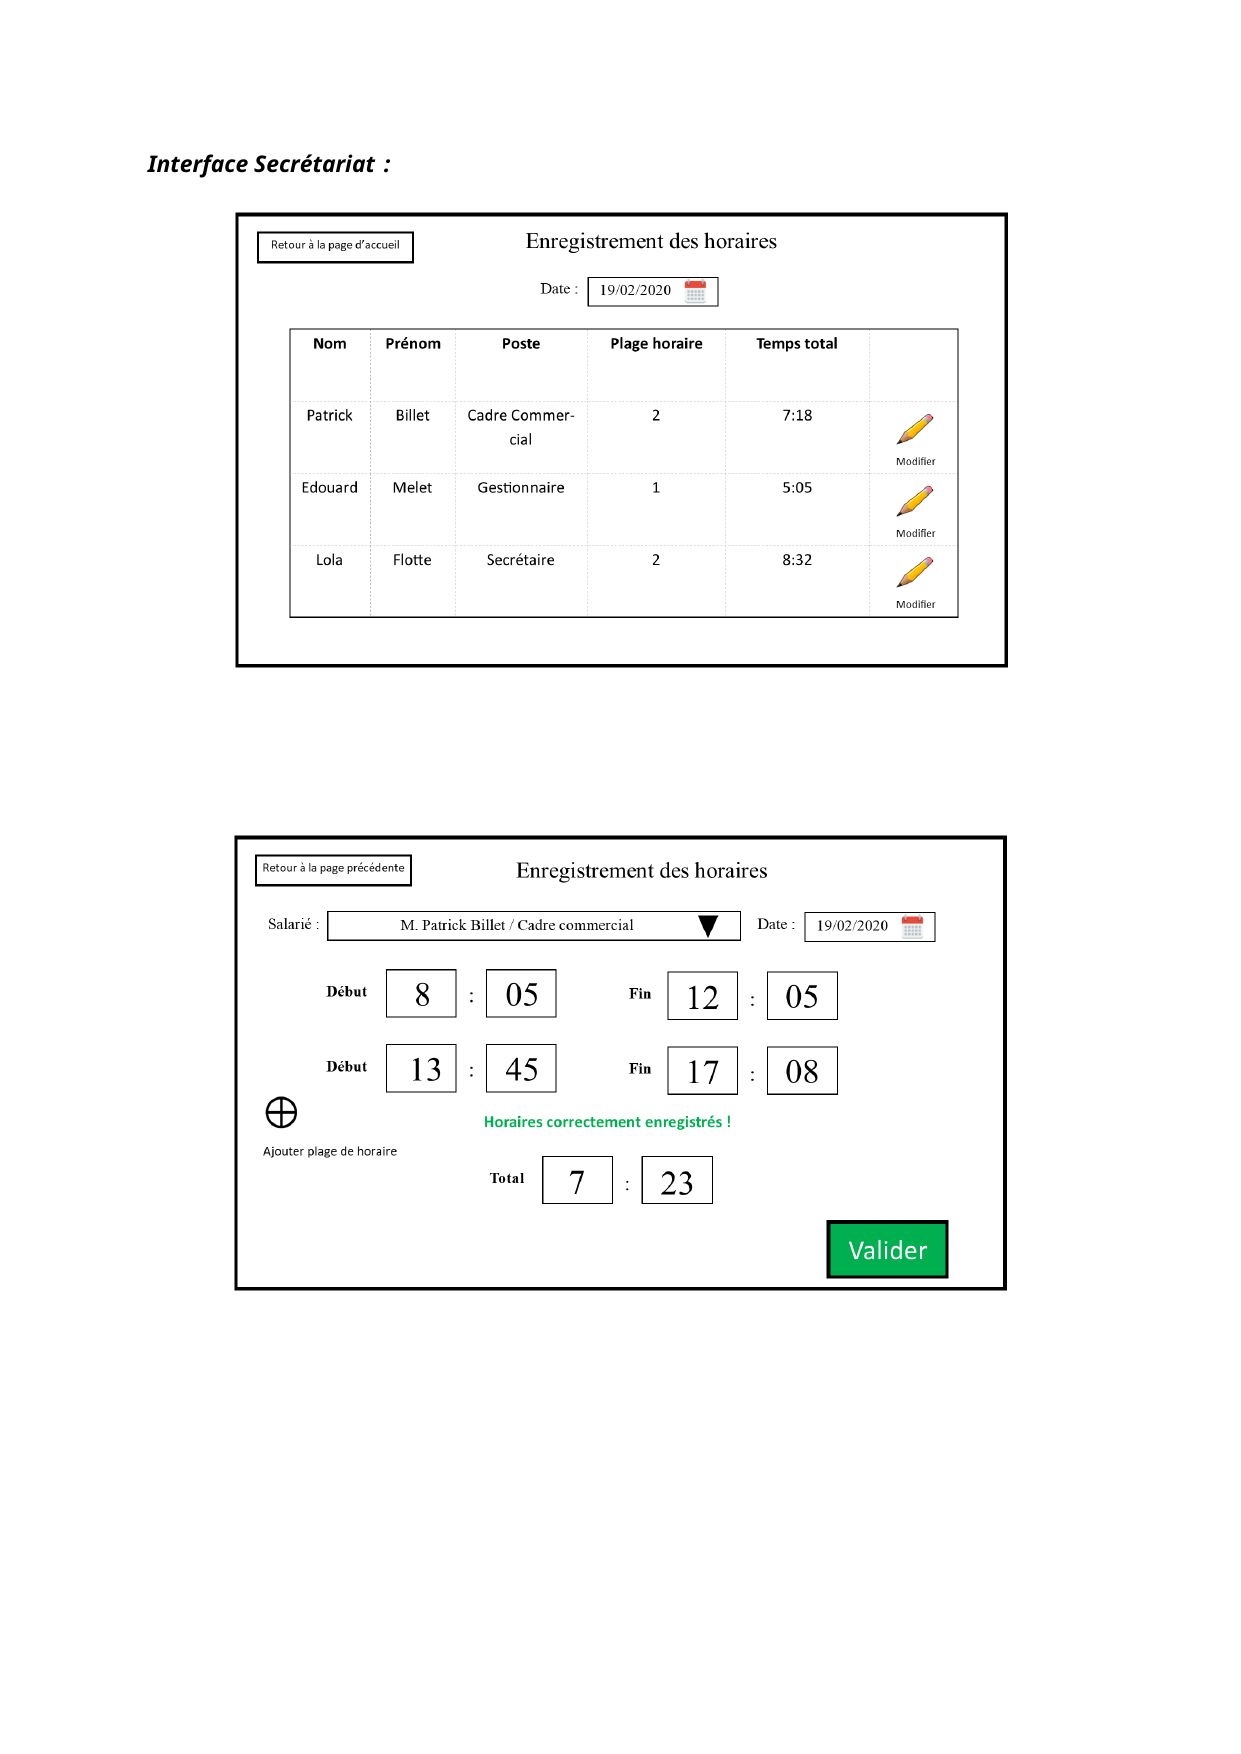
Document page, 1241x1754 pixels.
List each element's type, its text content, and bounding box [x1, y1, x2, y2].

text Interface Secrétariat : [148, 148, 1093, 179]
